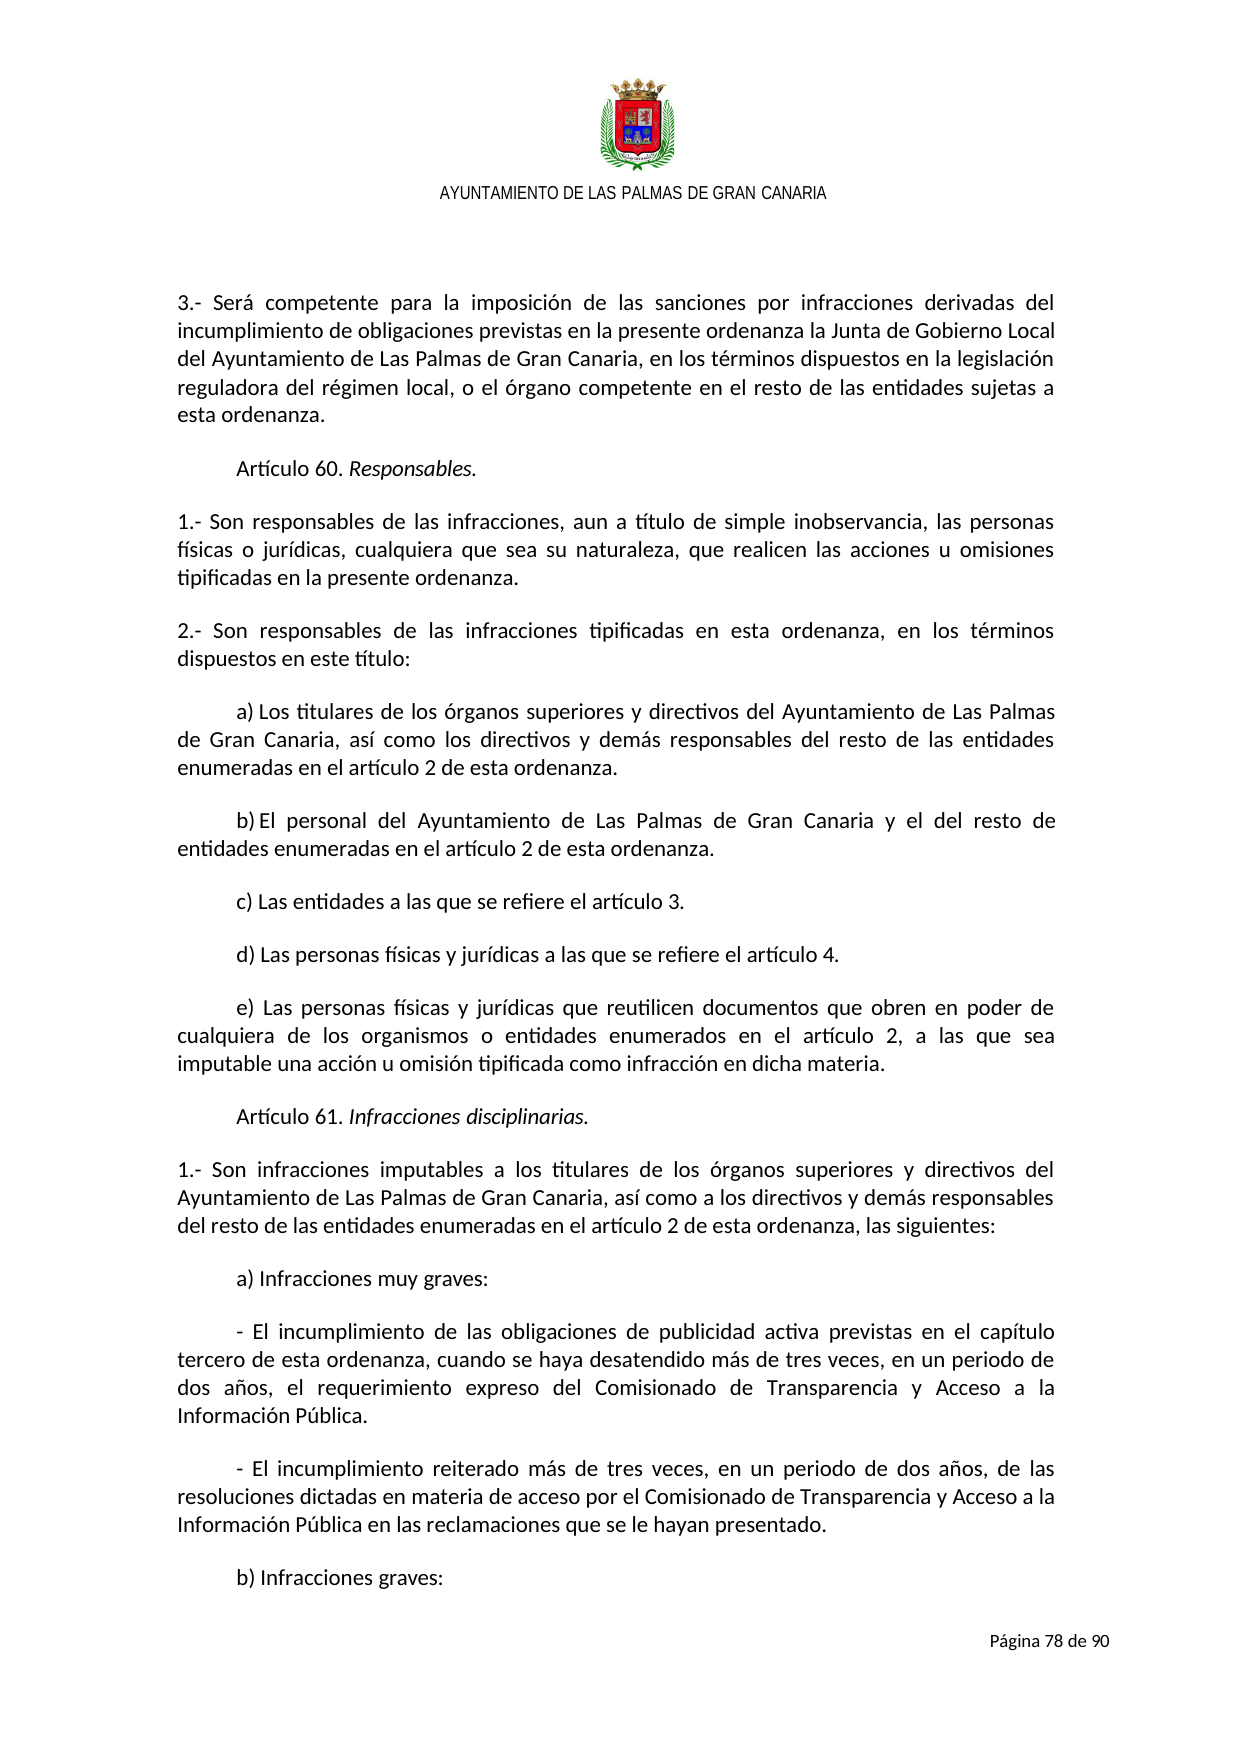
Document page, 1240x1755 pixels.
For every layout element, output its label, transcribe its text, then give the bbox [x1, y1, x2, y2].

text 2.- Son responsables de las infracciones tipificadas en esta ordenanza, en los términos dispuestos en este título: [177, 616, 1056, 672]
list Infracciones graves: [236, 1563, 1151, 1591]
list Las personas físicas y jurídicas que reutilicen documentos que obren en poder de cualquiera de los organismos o entidades enumerados en el artículo 2, a las que sea imputable una acción u omisión tipificada como infracción en dicha materia. [177, 993, 1056, 1077]
text 3.- Será competente para la imposición de las sanciones por infracciones derivadas del incumplimiento de obligaciones previstas en la presente ordenanza la Junta de Gobierno Local del Ayuntamiento de Las Palmas de Gran Canaria, en los términos dispuestos en la legislación reguladora del régimen local, o el órgano competente en el resto de las entidades sujetas a esta ordenanza. [177, 288, 1056, 429]
text 1.- Son infracciones imputables a los titulares de los órganos superiores y directivos del Ayuntamiento de Las Palmas de Gran Canaria, así como a los directivos y demás responsables del resto de las entidades enumeradas en el artículo 2 de esta ordenanza, las siguientes: [177, 1155, 1056, 1239]
list El incumplimiento de las obligaciones de publicidad activa previstas en el capítulo tercero de esta ordenanza, cuando se haya desatendido más de tres veces, en un periodo de dos años, el requerimiento expreso del Comisionado de Transparencia y Acceso a la Información Pública. [177, 1317, 1056, 1429]
list Las personas físicas y jurídicas a las que se refiere el artículo 4. [236, 940, 1151, 968]
list El incumplimiento reiterado más de tres veces, en un periodo de dos años, de las resoluciones dictadas en materia de acceso por el Comisionado de Transparencia y Acceso a la Información Pública en las reclamaciones que se le hayan presentado. [177, 1454, 1056, 1538]
text Artículo 60. Responsables. [236, 454, 1151, 482]
text Artículo 61. Infracciones disciplinarias. [236, 1102, 1151, 1130]
list Las entidades a las que se refiere el artículo 3. [236, 887, 1151, 915]
list El personal del Ayuntamiento de Las Palmas de Gran Canaria y el del resto de entidades enumeradas en el artículo 2 de esta ordenanza. [177, 806, 1056, 862]
list Infracciones muy graves: [236, 1264, 1151, 1292]
list Los titulares de los órganos superiores y directivos del Ayuntamiento de Las Palmas de Gran Canaria, así como los directivos y demás responsables del resto de las entidades enumeradas en el artículo 2 de esta ordenanza. [177, 697, 1056, 781]
text 1.- Son responsables de las infracciones, aun a título de simple inobservancia, las personas físicas o jurídicas, cualquiera que sea su naturaleza, que realicen las acciones u omisiones tipificadas en la presente ordenanza. [177, 507, 1056, 591]
